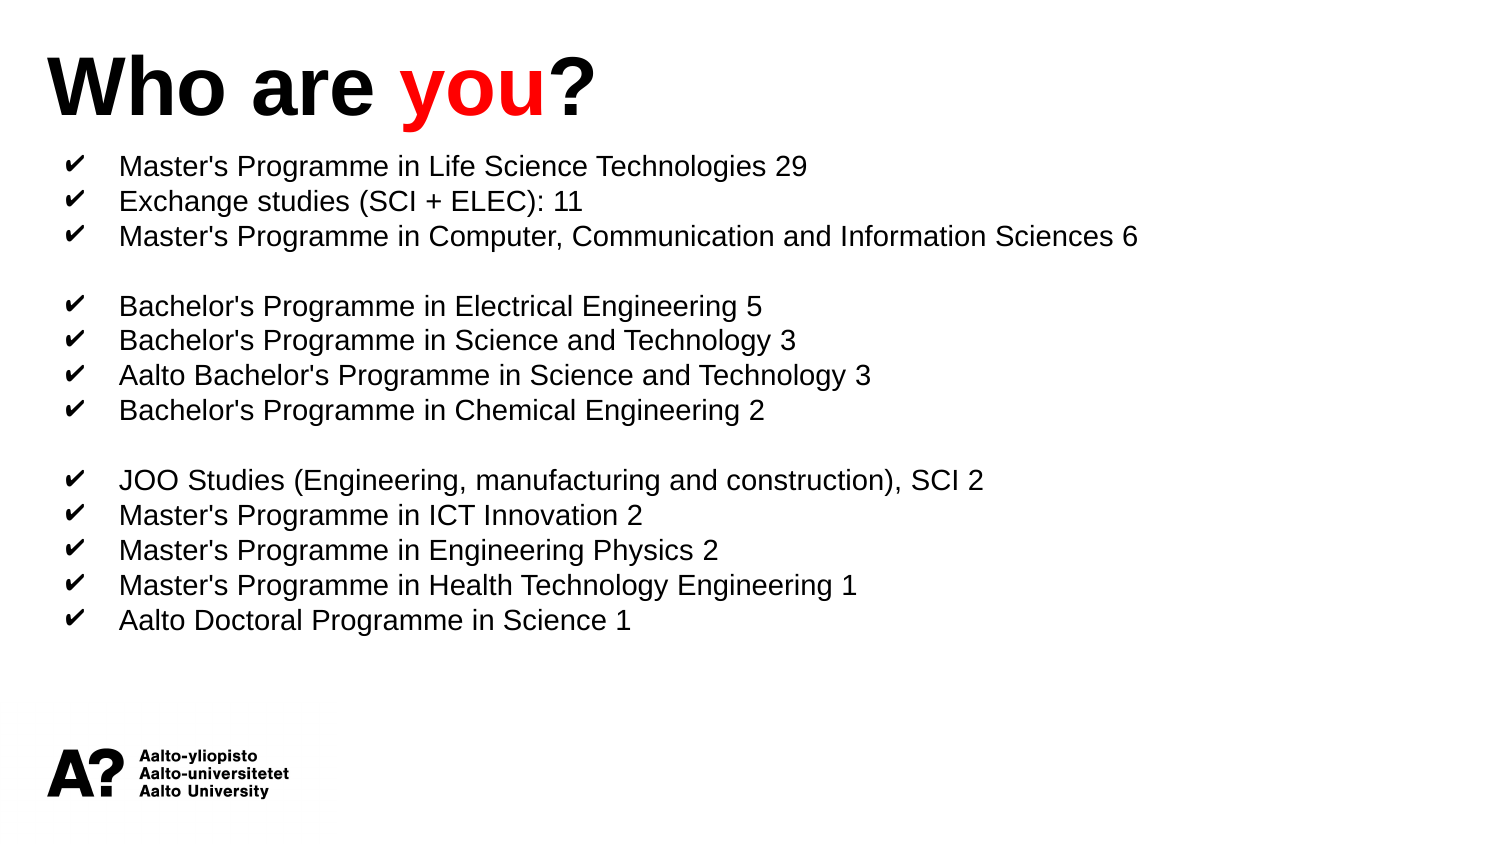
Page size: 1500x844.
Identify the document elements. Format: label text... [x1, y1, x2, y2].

list Master's Programme in Life Science Technologies 29 Exchange studies (SCI + ELEC): 11 Master's Programme in Computer, Communication and Information Sciences 6 Bachelor's Programme in Electrical Engineering 5 Bachelor's Programme in Science and Technology 3 Aalto Bachelor's Programme in Science and Technology 3 Bachelor's Programme in Chemical Engineering 2 JOO Studies (Engineering, manufacturing and construction), SCI 2 Master's Programme in ICT Innovation 2 Master's Programme in Engineering Physics 2 Master's Programme in Health Technology Engineering 1 Aalto Doctoral Programme in Science 1 [48, 146, 1230, 446]
picture [0, 702, 337, 844]
list Who are you? [47, 32, 1442, 197]
